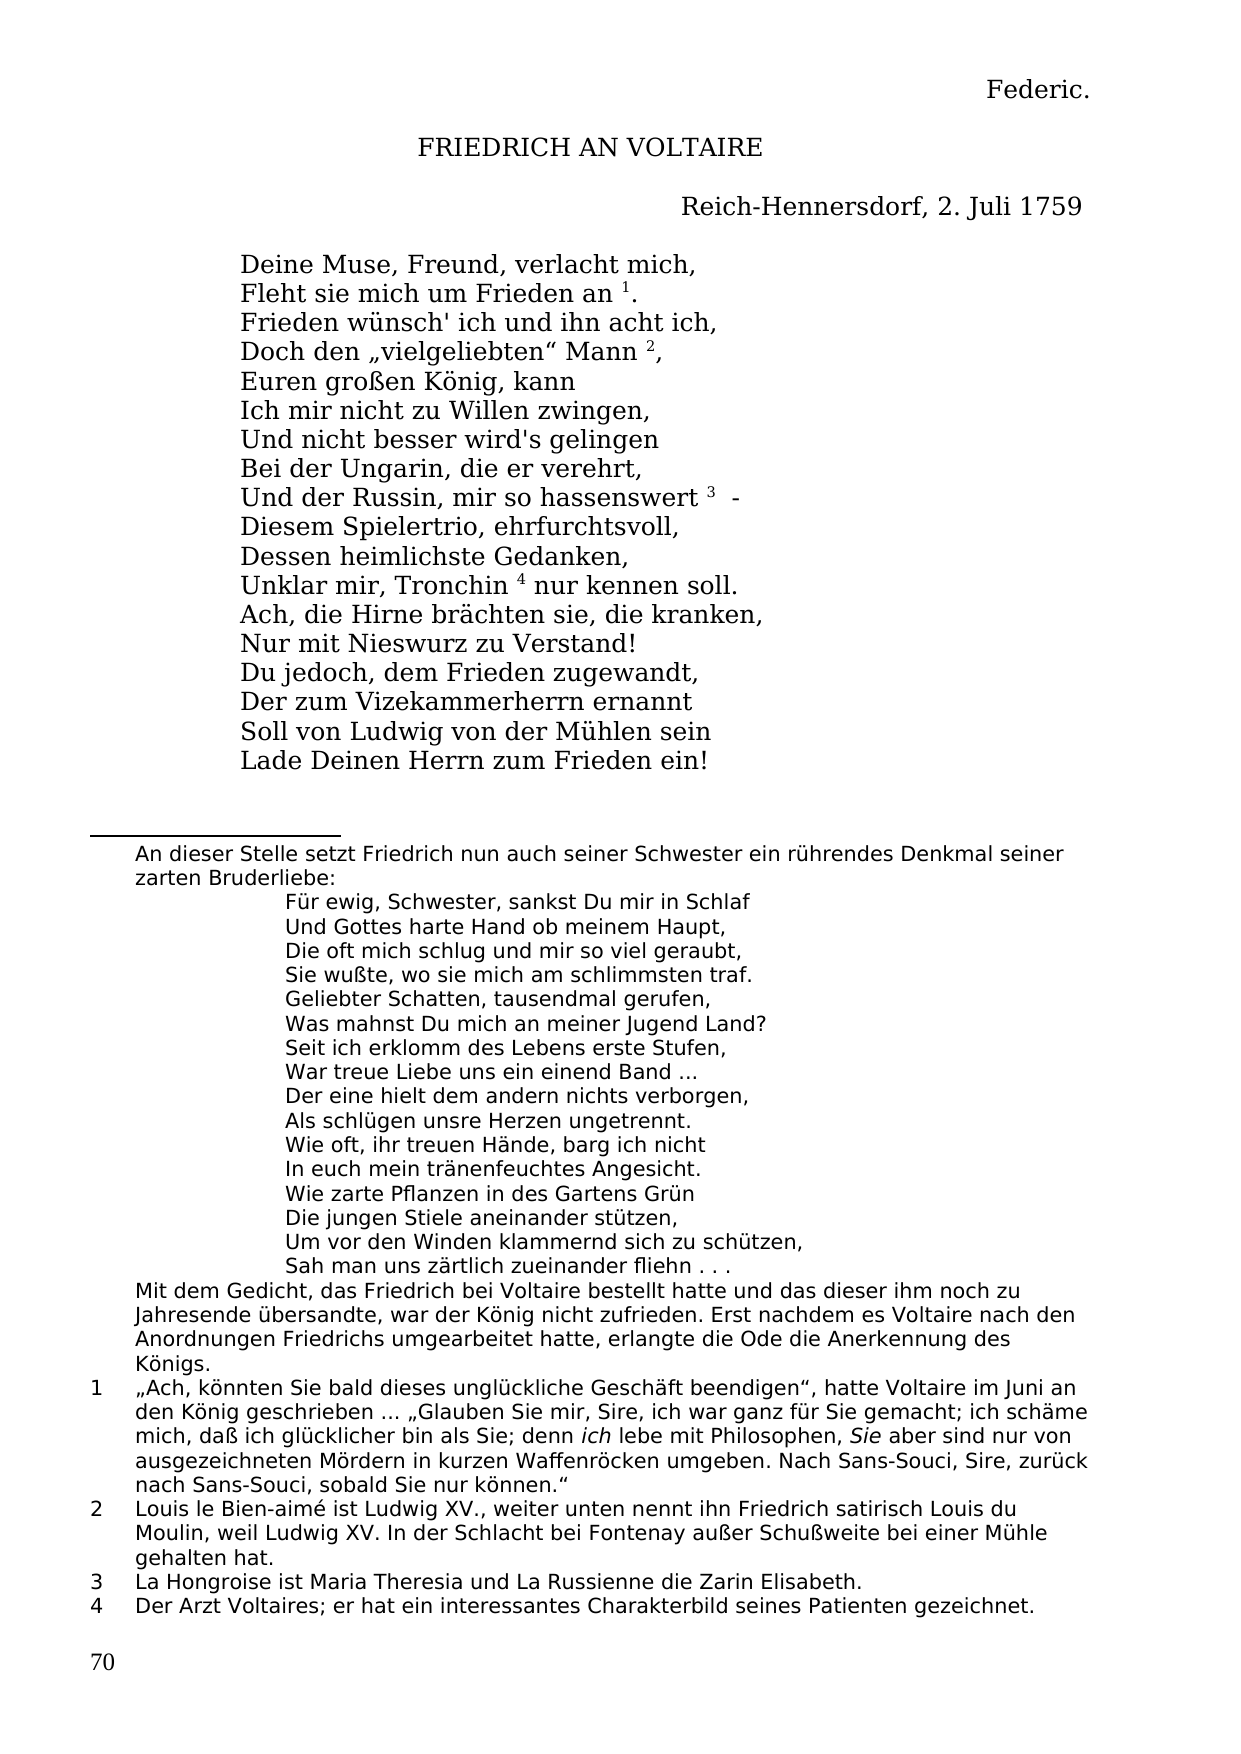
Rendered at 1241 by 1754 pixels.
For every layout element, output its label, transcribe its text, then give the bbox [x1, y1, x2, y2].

text „Ach, könnten Sie bald dieses unglückliche Geschäft beendigen“, hatte Voltaire im Juni an den König geschrieben ... „Glauben Sie mir, Sire, ich war ganz für Sie gemacht; ich schäme mich, daß ich glücklicher bin als Sie; denn ich lebe mit Philosophen, Sie aber sind nur von ausgezeichneten Mördern in kurzen Waffenröcken umgeben. Nach Sans-Souci, Sire, zurück nach Sans-Souci, sobald Sie nur können.“ [90, 1376, 1091, 1497]
text Federic. [90, 75, 1091, 104]
text Louis le Bien-aimé ist Ludwig XV., weiter unten nennt ihn Friedrich satirisch Louis du Moulin, weil Ludwig XV. In der Schlacht bei Fontenay außer Schußweite bei einer Mühle gehalten hat. [90, 1497, 1091, 1570]
text La Hongroise ist Maria Theresia und La Russienne die Zarin Elisabeth. [90, 1570, 1091, 1594]
text FRIEDRICH AN VOLTAIRE [90, 133, 1091, 162]
text Reich-Hennersdorf, 2. Juli 1759 [90, 192, 1091, 221]
text Für ewig, Schwester, sankst Du mir in Schlaf Und Gottes harte Hand ob meinem Haupt, Die oft mich schlug und mir so viel geraubt, Sie wußte, wo sie mich am schlimmsten traf. Geliebter Schatten, tausendmal gerufen, Was mahnst Du mich an meiner Jugend Land? Seit ich erklomm des Lebens erste Stufen, War treue Liebe uns ein einend Band ... Der eine hielt dem andern nichts verborgen, Als schlügen unsre Herzen ungetrennt. Wie oft, ihr treuen Hände, barg ich nicht In euch mein tränenfeuchtes Angesicht. Wie zarte Pflanzen in des Gartens Grün Die jungen Stiele aneinander stützen, Um vor den Winden klammernd sich zu schützen, Sah man uns zärtlich zueinander fliehn . . . [285, 890, 1091, 1279]
text Mit dem Gedicht, das Friedrich bei Voltaire bestellt hatte und das dieser ihm noch zu Jahresende übersandte, war der König nicht zufrieden. Erst nachdem es Voltaire nach den Anordnungen Friedrichs umgearbeitet hatte, erlangte die Ode die Anerkennung des Königs. [135, 1279, 1091, 1376]
text Der Arzt Voltaires; er hat ein interessantes Charakterbild seines Patienten gezeichnet. [90, 1594, 1091, 1618]
text Deine Muse, Freund, verlacht mich, Fleht sie mich um Frieden an . Frieden wünsch' ich und ihn acht ich, Doch den „vielgeliebten“ Mann , Euren großen König, kann Ich mir nicht zu Willen zwingen, Und nicht besser wird's gelingen Bei der Ungarin, die er verehrt, Und der Russin, mir so hassenswert - Diesem Spielertrio, ehrfurchtsvoll, Dessen heimlichste Gedanken, Unklar mir, Tronchin nur kennen soll. Ach, die Hirne brächten sie, die kranken, Nur mit Nieswurz zu Verstand! Du jedoch, dem Frieden zugewandt, Der zum Vizekammerherrn ernannt Soll von Ludwig von der Mühlen sein Lade Deinen Herrn zum Frieden ein! [240, 250, 1091, 775]
text An dieser Stelle setzt Friedrich nun auch seiner Schwester ein rührendes Denkmal seiner zarten Bruderliebe: [135, 842, 1091, 890]
